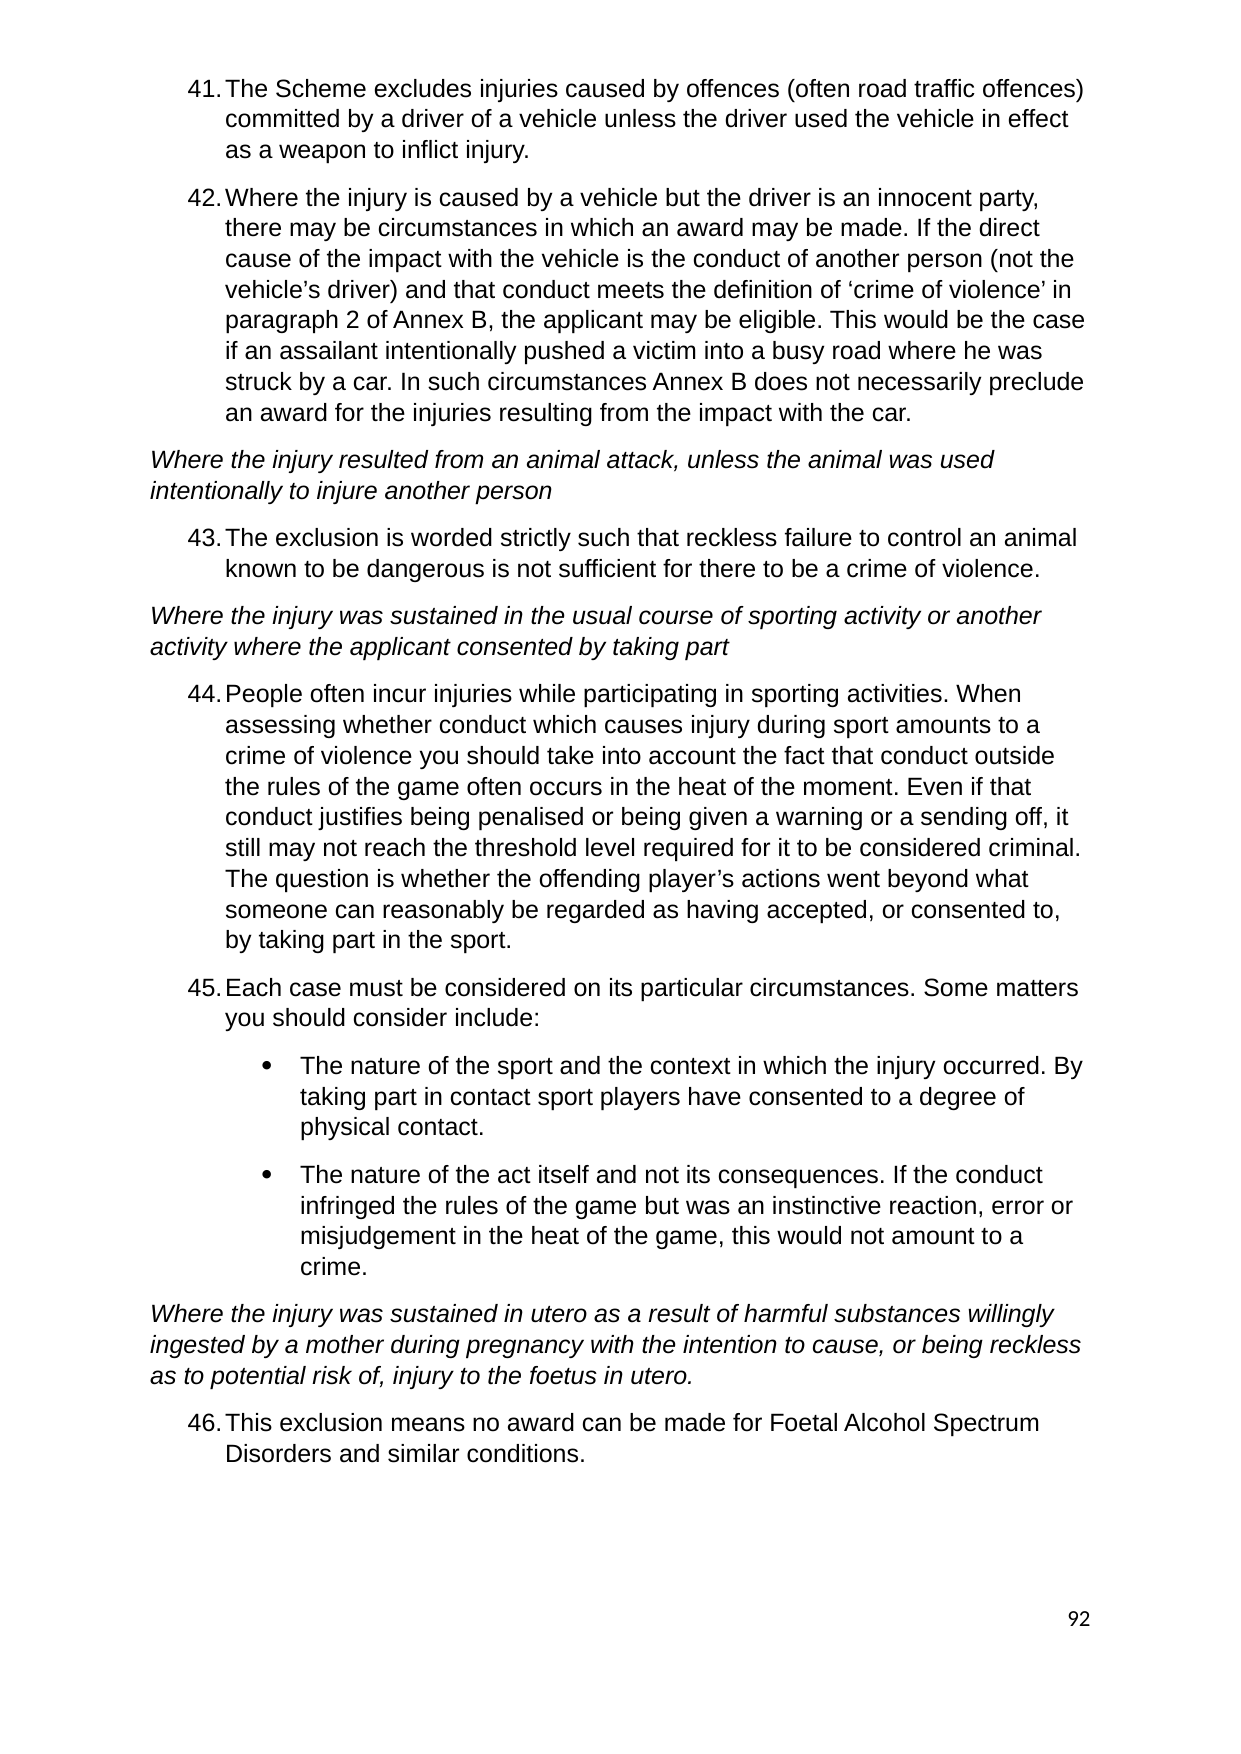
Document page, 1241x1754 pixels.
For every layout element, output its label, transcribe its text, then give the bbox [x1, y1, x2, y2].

text Where the injury resulted from an animal attack, unless the animal was used intentionally to injure another person [150, 445, 1090, 504]
list People often incur injuries while participating in sporting activities. When assessing whether conduct which causes injury during sport amounts to a crime of violence you should take into account the fact that conduct outside the rules of the game often occurs in the heat of the moment. Even if that conduct justifies being penalised or being given a warning or a sending off, it still may not reach the threshold level required for it to be considered criminal. The question is whether the offending player’s actions went beyond what someone can reasonably be regarded as having accepted, or consented to, by taking part in the sport. [187, 679, 1090, 954]
list The nature of the act itself and not its consequences. If the conduct infringed the rules of the game but was an instinctive reaction, error or misjudgement in the heat of the game, this would not amount to a crime. [262, 1160, 1090, 1281]
list Each case must be considered on its particular circumstances. Some matters you should consider include: [187, 973, 1090, 1032]
list This exclusion means no award can be made for Foetal Alcohol Spectrum Disorders and similar conditions. [187, 1408, 1090, 1468]
list The Scheme excludes injuries caused by offences (often road traffic offences) committed by a driver of a vehicle unless the driver used the vehicle in effect as a weapon to inflict injury. [187, 74, 1090, 164]
text Where the injury was sustained in utero as a result of harmful substances willingly ingested by a mother during pregnancy with the intention to cause, or being reckless as to potential risk of, injury to the foetus in utero. [150, 1299, 1090, 1390]
text Where the injury was sustained in the usual course of sporting activity or another activity where the applicant consented by taking part [150, 601, 1090, 661]
list The exclusion is worded strictly such that reckless failure to control an animal known to be dangerous is not sufficient for there to be a crime of violence. [187, 523, 1090, 583]
list Where the injury is caused by a vehicle but the driver is an innocent party, there may be circumstances in which an award may be made. If the direct cause of the impact with the vehicle is the conduct of another person (not the vehicle’s driver) and that conduct meets the definition of ‘crime of violence’ in paragraph 2 of Annex B, the applicant may be eligible. This would be the case if an assailant intentionally pushed a victim into a busy road where he was struck by a car. In such circumstances Annex B does not necessarily preclude an award for the injuries resulting from the impact with the car. [187, 183, 1090, 426]
list The nature of the sport and the context in which the injury occurred. By taking part in contact sport players have consented to a degree of physical contact. [262, 1051, 1090, 1141]
